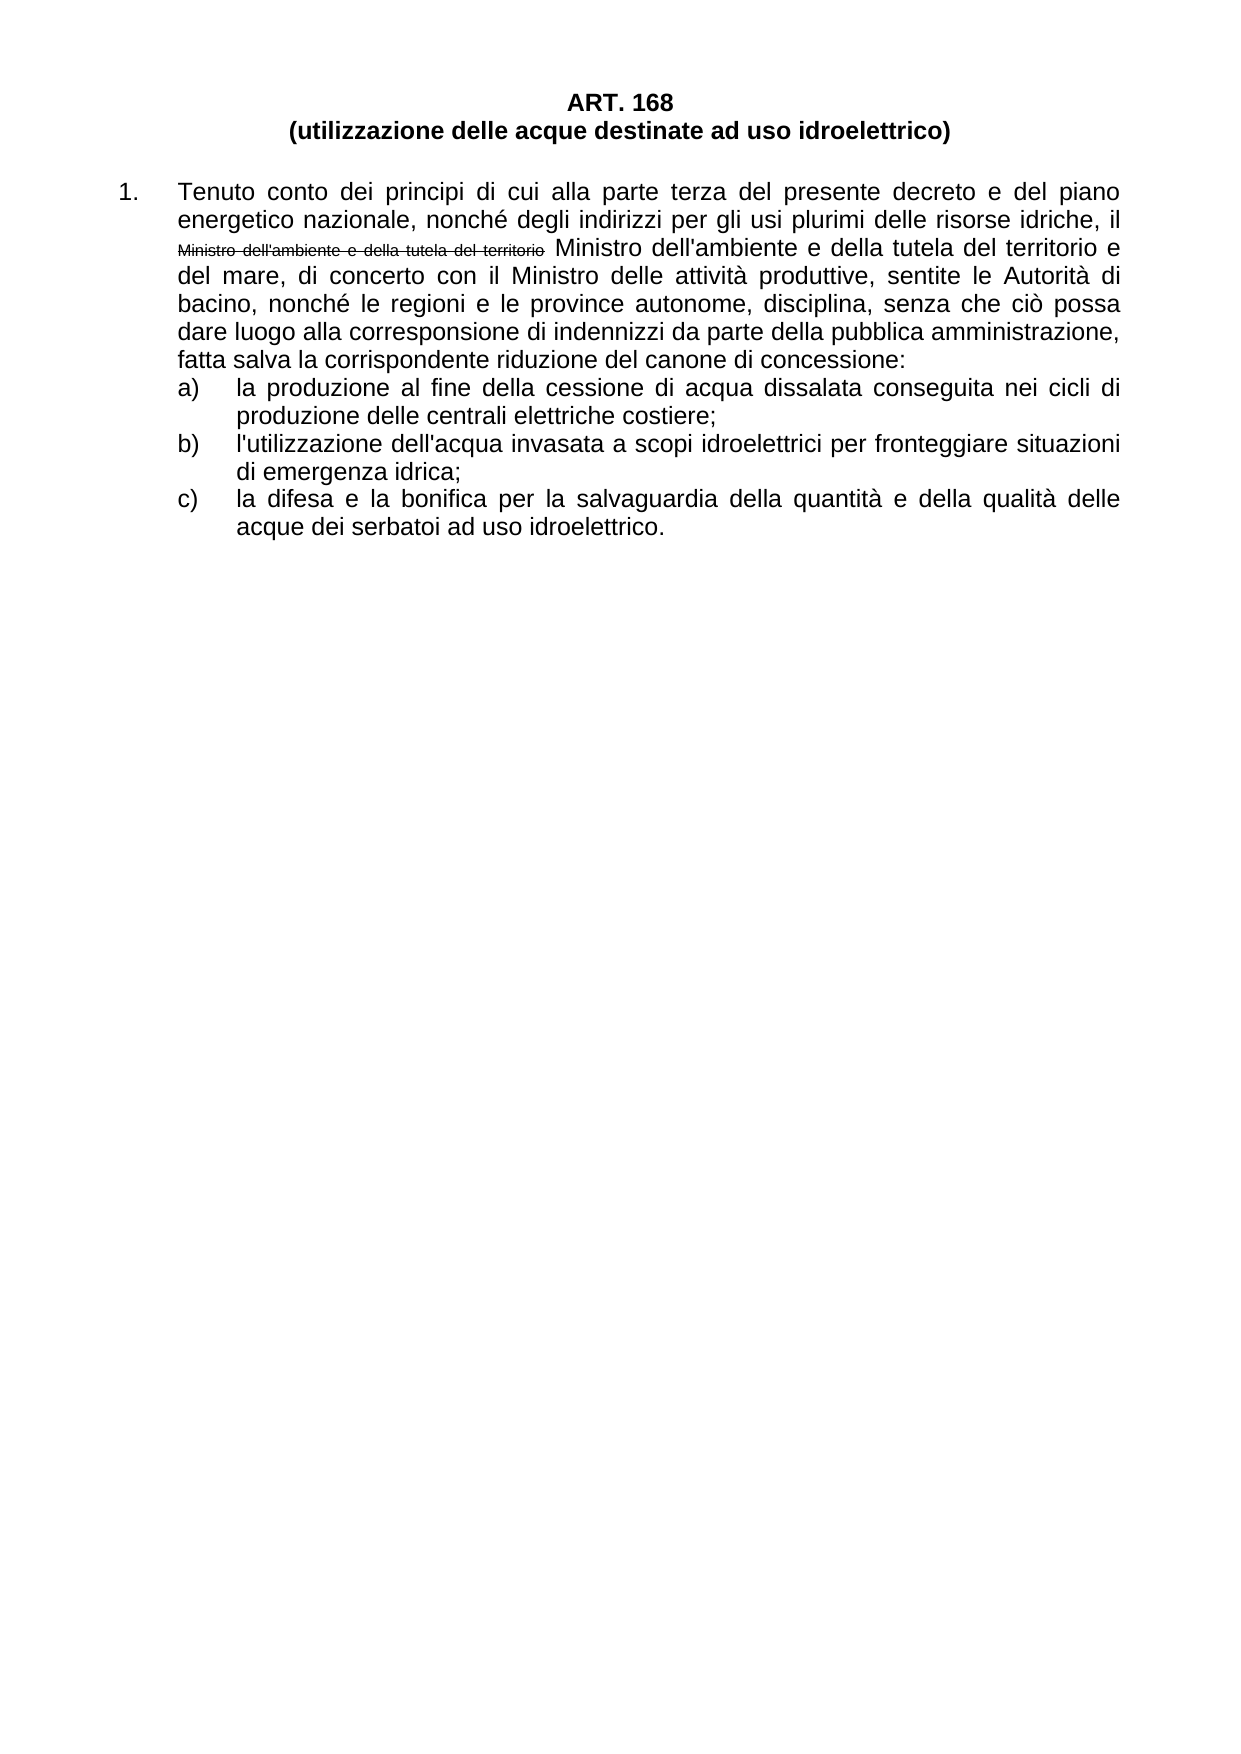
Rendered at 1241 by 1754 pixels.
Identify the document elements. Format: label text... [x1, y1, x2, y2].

text c) la difesa e la bonifica per la salvaguardia della quantità e della qualità delle acque dei serbatoi ad uso idroelettrico. [177, 485, 1122, 541]
text b) l'utilizzazione dell'acqua invasata a scopi idroelettrici per fronteggiare situazioni di emergenza idrica; [177, 429, 1122, 485]
text a) la produzione al fine della cessione di acqua dissalata conseguita nei cicli di produzione delle centrali elettriche costiere; [177, 374, 1122, 429]
subtitle ART. 168 (utilizzazione delle acque destinate ad uso idroelettrico) [118, 88, 1122, 144]
text 1. Tenuto conto dei principi di cui alla parte terza del presente decreto e del piano energetico nazionale, nonché degli indirizzi per gli usi plurimi delle risorse idriche, il Ministro dell'ambiente e della tutela del territorio Ministro dell'ambiente e della tutela del territorio e del mare, di concerto con il Ministro delle attività produttive, sentite le Autorità di bacino, nonché le regioni e le province autonome, disciplina, senza che ciò possa dare luogo alla corresponsione di indennizzi da parte della pubblica amministrazione, fatta salva la corrispondente riduzione del canone di concessione: [118, 178, 1122, 374]
